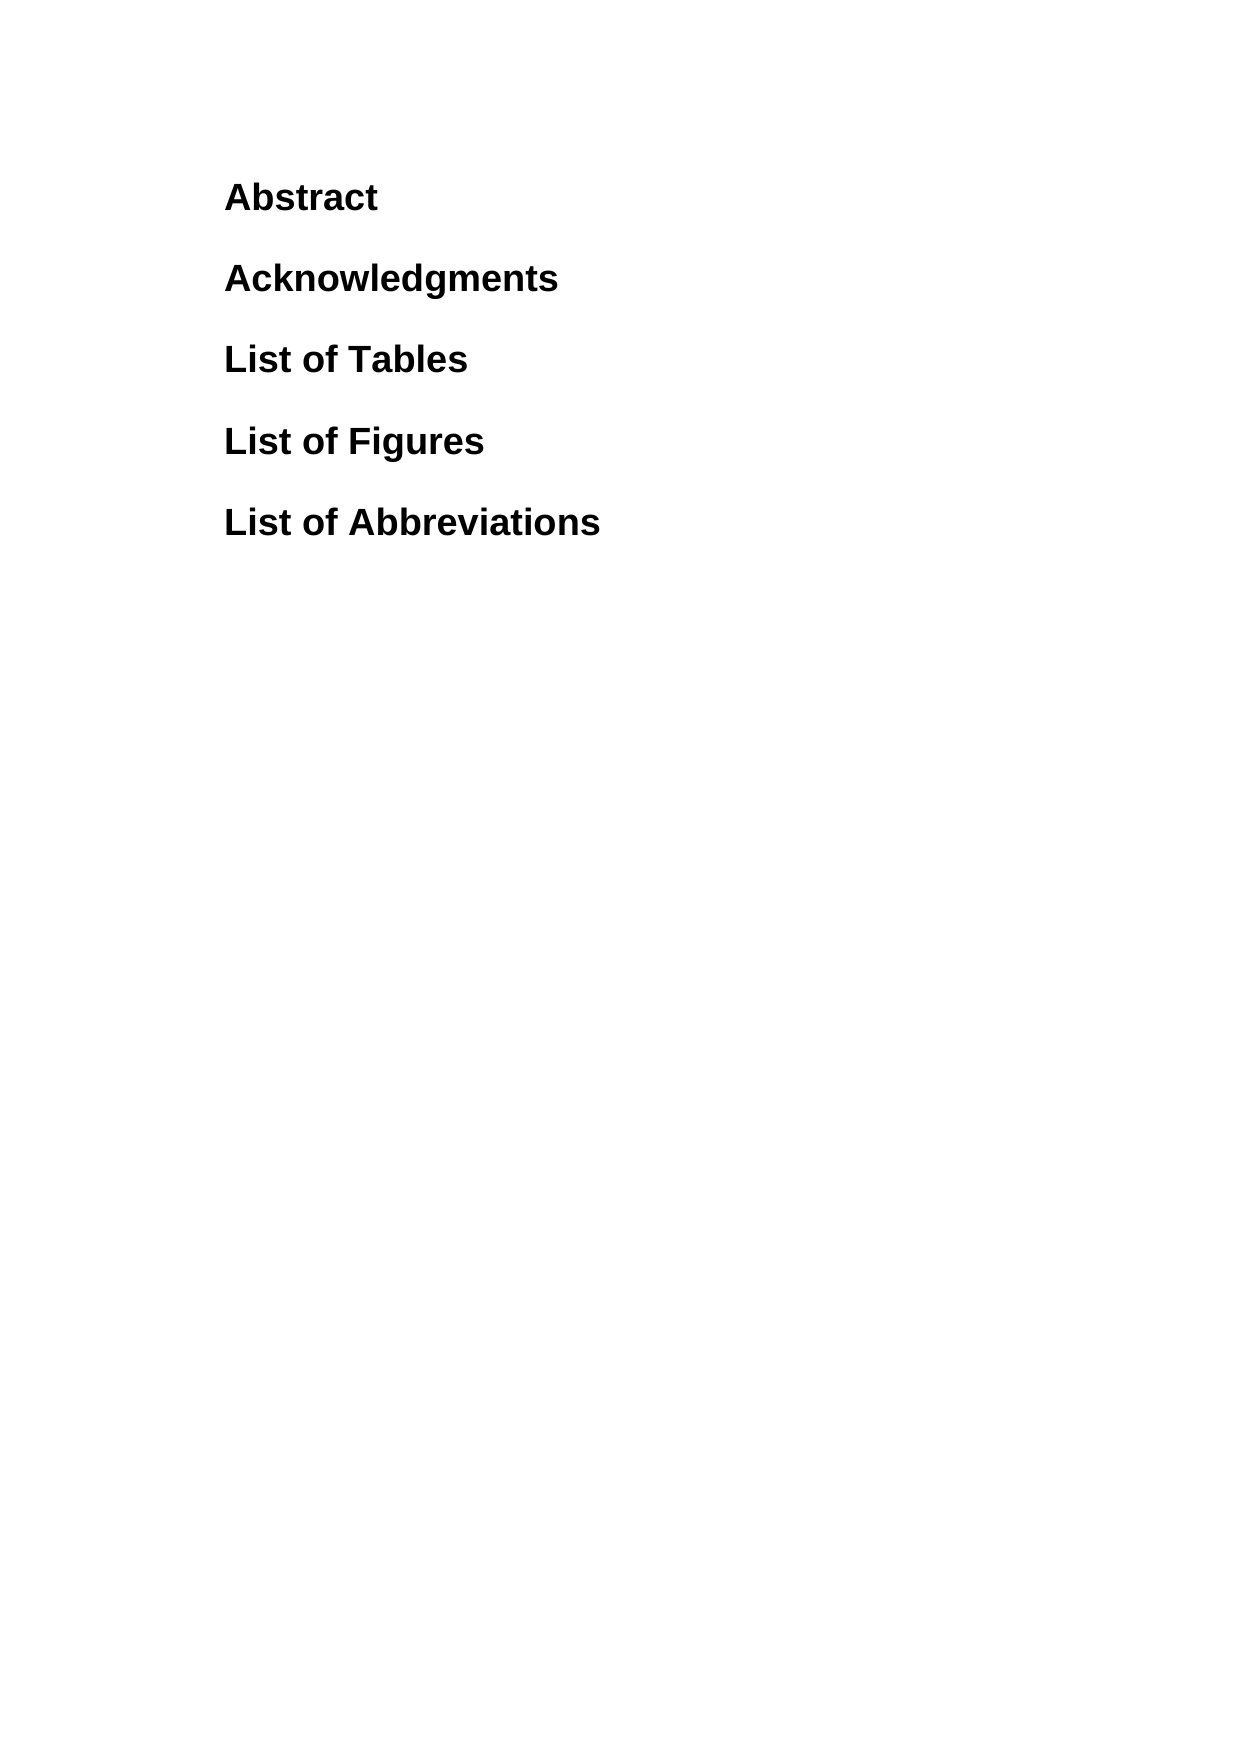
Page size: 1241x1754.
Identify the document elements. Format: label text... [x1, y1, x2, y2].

subtitle Acknowledgments [150, 256, 1090, 300]
subtitle List of Tables [150, 337, 1090, 381]
subtitle Abstract [150, 175, 1090, 219]
subtitle List of Abbreviations [150, 499, 1090, 543]
subtitle List of Figures [150, 418, 1090, 462]
